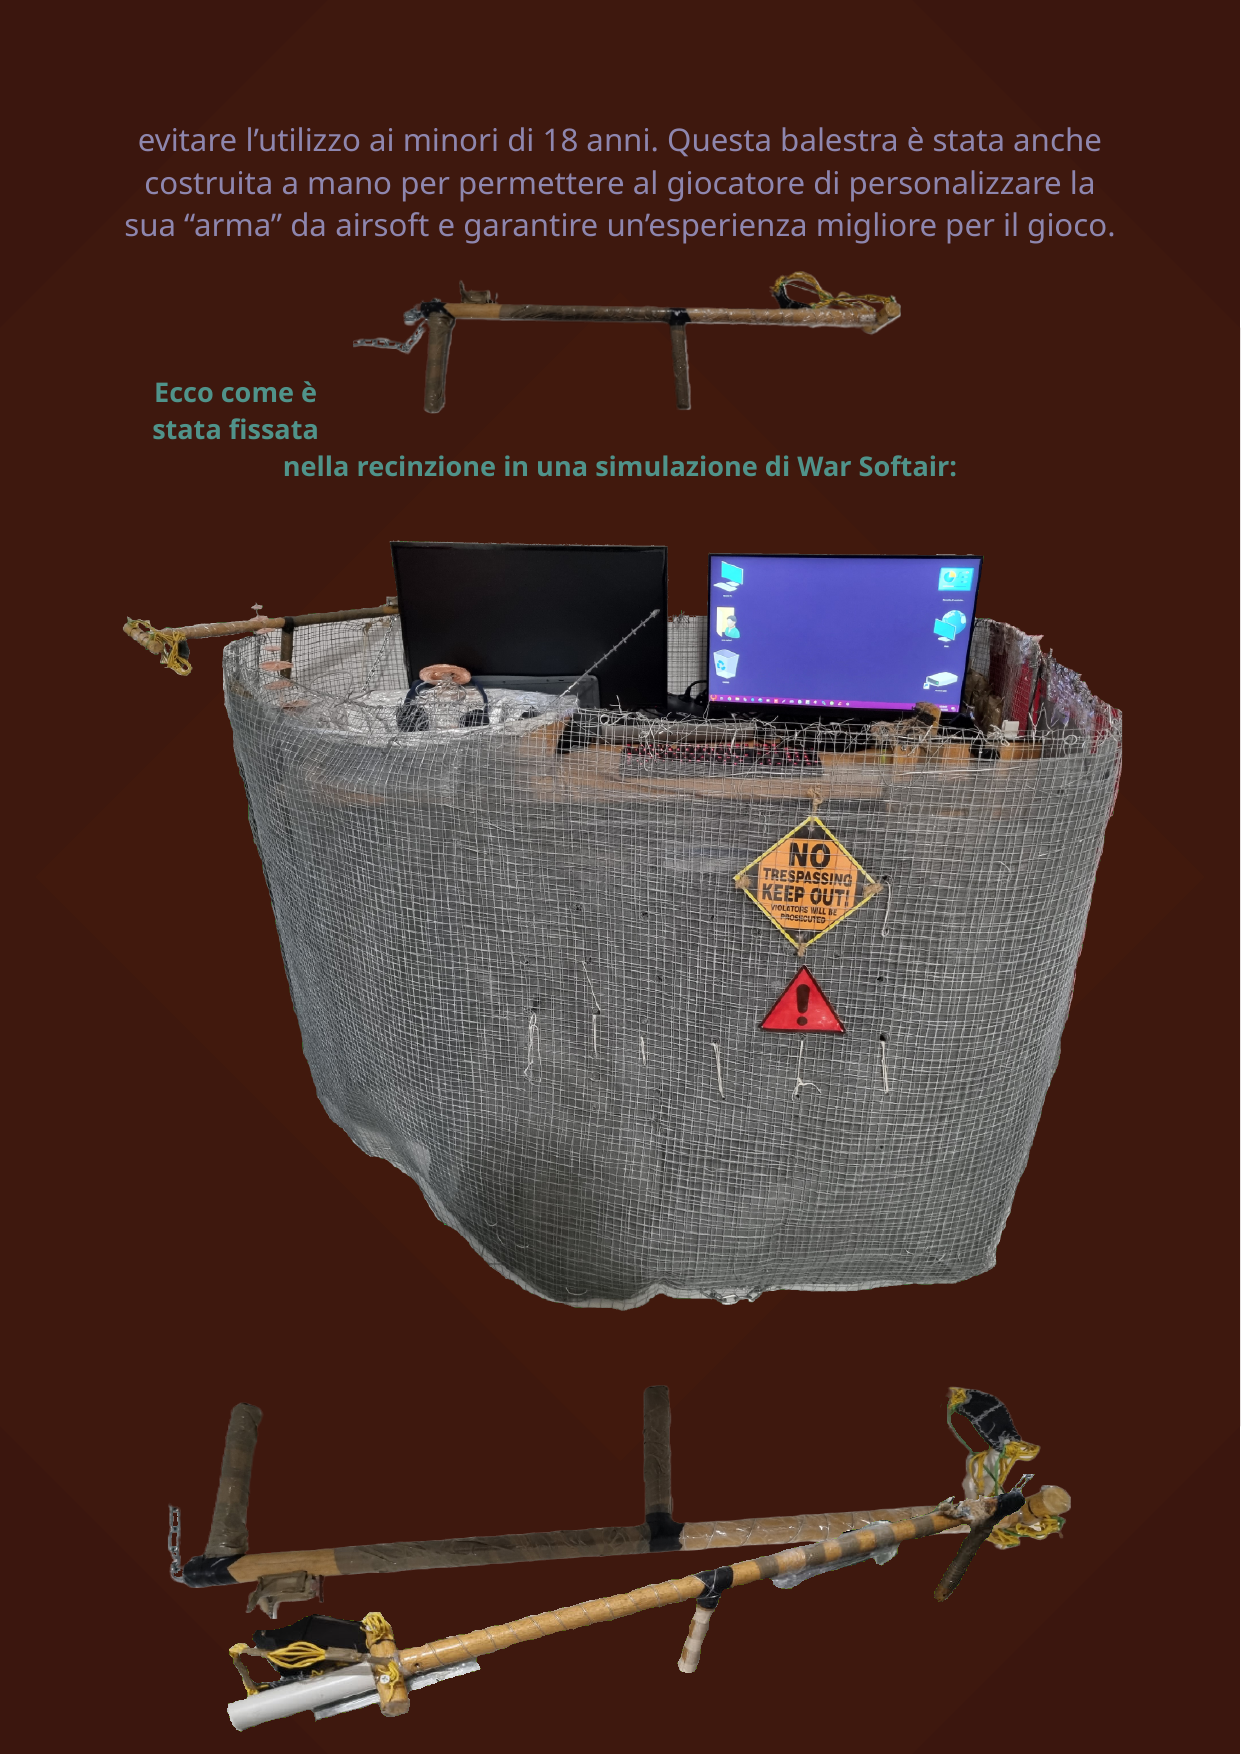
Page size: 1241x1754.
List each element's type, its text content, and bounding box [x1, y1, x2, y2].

picture [163, 1382, 1077, 1754]
picture [118, 537, 1123, 1312]
text evitare l’utilizzo ai minori di 18 anni. Questa balestra è stata anche costruita a mano per permettere al giocatore di personalizzare la sua “arma” da airsoft e garantire un’esperienza migliore per il gioco. [118, 118, 1122, 246]
text Ecco come è stata fissata nella recinzione in una simulazione di War Softair: [118, 374, 1122, 484]
picture [352, 269, 904, 414]
